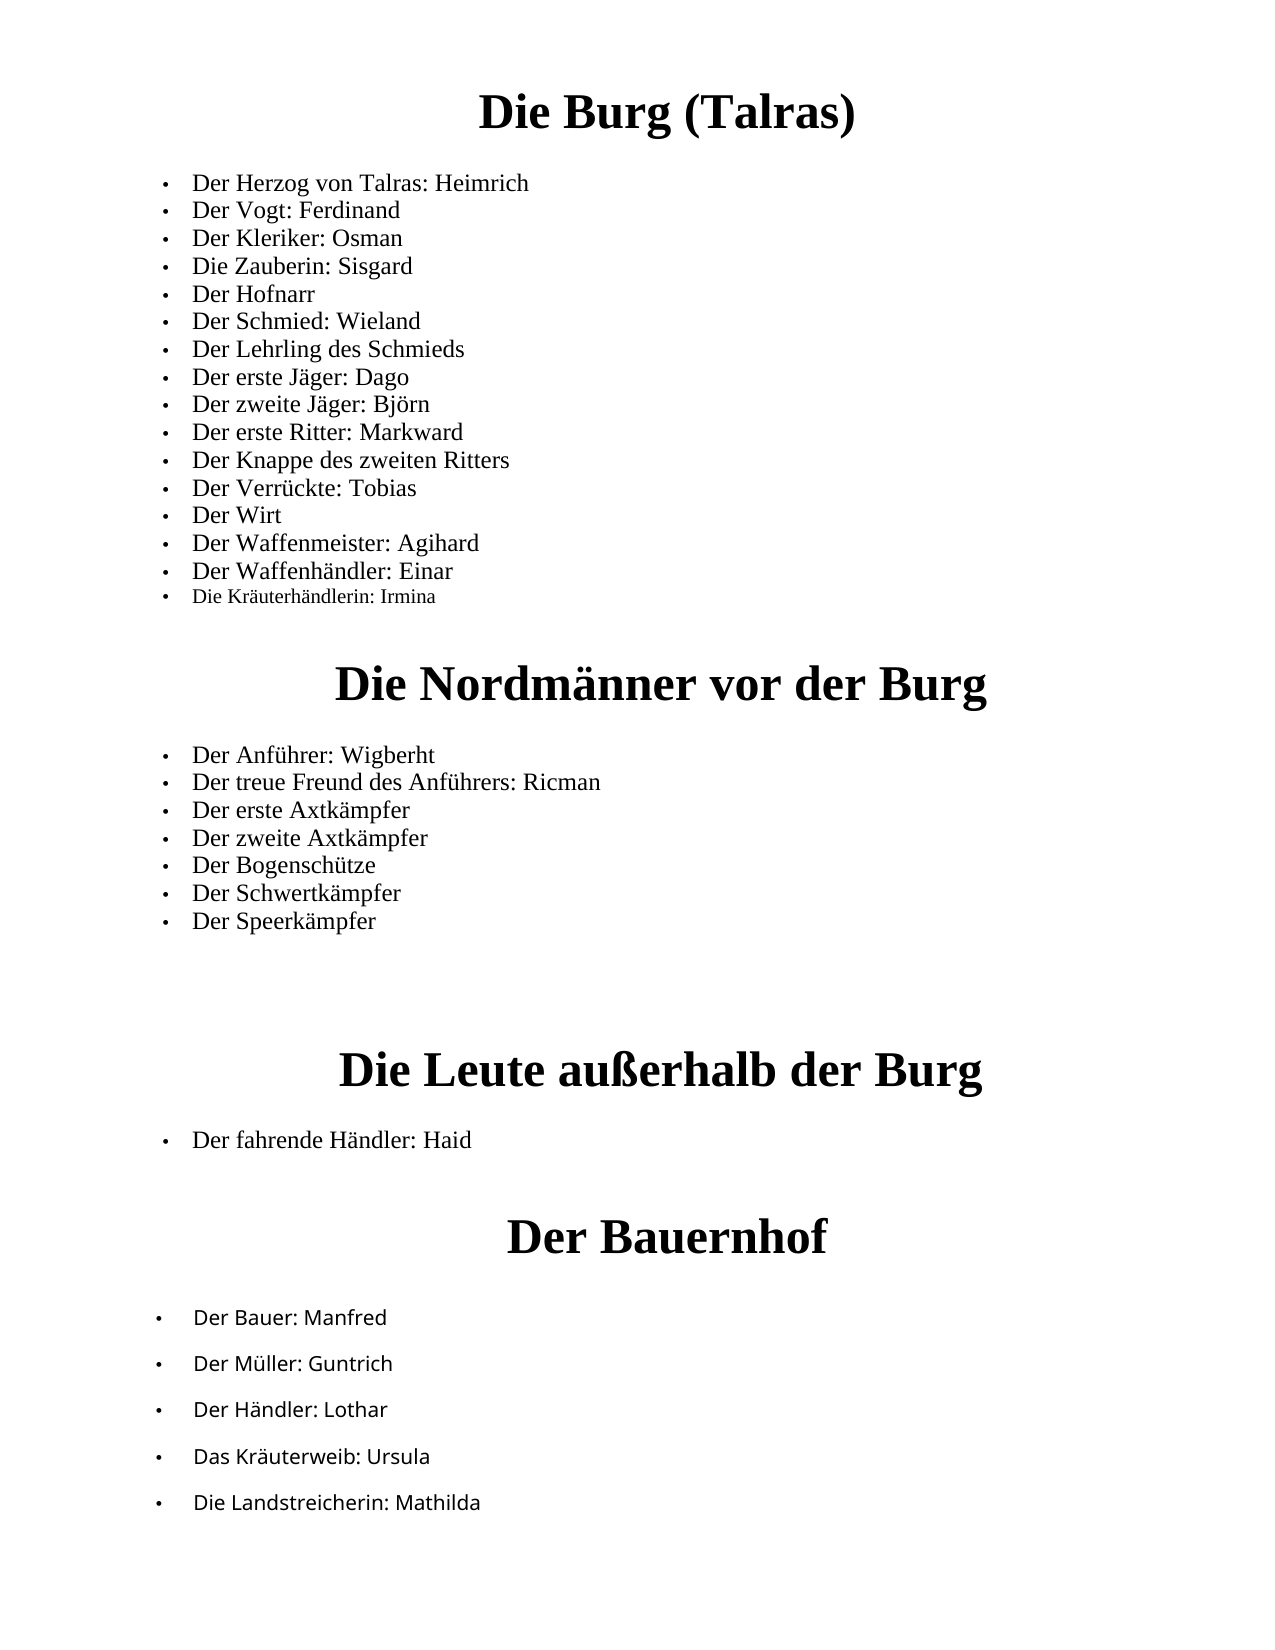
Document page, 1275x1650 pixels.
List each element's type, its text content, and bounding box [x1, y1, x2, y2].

list Das Kräuterweib: Ursula [156, 1442, 1216, 1470]
list Der erste Axtkämpfer [162, 796, 1216, 824]
list Der erste Ritter: Markward [162, 418, 1216, 446]
list Der Waffenmeister: Agihard [162, 529, 1216, 557]
list Der Verrückte: Tobias [162, 474, 1216, 501]
list Die Kräuterhändlerin: Irmina [162, 584, 1216, 608]
list Der Herzog von Talras: Heimrich [162, 169, 1216, 197]
subtitle Die Nordmänner vor der Burg [127, 656, 1207, 711]
subtitle Die Burg (Talras) [127, 84, 1207, 139]
list Der Speerkämpfer [162, 907, 1216, 935]
list Der Kleriker: Osman [162, 224, 1216, 252]
list Der Knappe des zweiten Ritters [162, 446, 1216, 474]
list Der Bogenschütze [162, 852, 1216, 879]
list Die Landstreicherin: Mathilda [156, 1488, 1216, 1517]
list Der zweite Jäger: Björn [162, 391, 1216, 418]
list Der Waffenhändler: Einar [162, 557, 1216, 584]
subtitle Die Leute außerhalb der Burg [127, 1042, 1207, 1097]
list Der Anführer: Wigberht [162, 741, 1216, 768]
list Der Bauer: Manfred [156, 1303, 1216, 1331]
list Der erste Jäger: Dago [162, 363, 1216, 391]
list Der Vogt: Ferdinand [162, 197, 1216, 224]
list Der zweite Axtkämpfer [162, 824, 1216, 852]
list Der Lehrling des Schmieds [162, 335, 1216, 363]
list Der Wirt [162, 501, 1216, 529]
list Der Händler: Lothar [156, 1395, 1216, 1424]
list Der Schwertkämpfer [162, 879, 1216, 907]
list Der Hofnarr [162, 280, 1216, 307]
list Der Müller: Guntrich [156, 1349, 1216, 1377]
list Der treue Freund des Anführers: Ricman [162, 768, 1216, 796]
list Die Zauberin: Sisgard [162, 252, 1216, 280]
list Der Schmied: Wieland [162, 307, 1216, 335]
list Der fahrende Händler: Haid [162, 1127, 1216, 1154]
subtitle Der Bauernhof [127, 1209, 1207, 1264]
